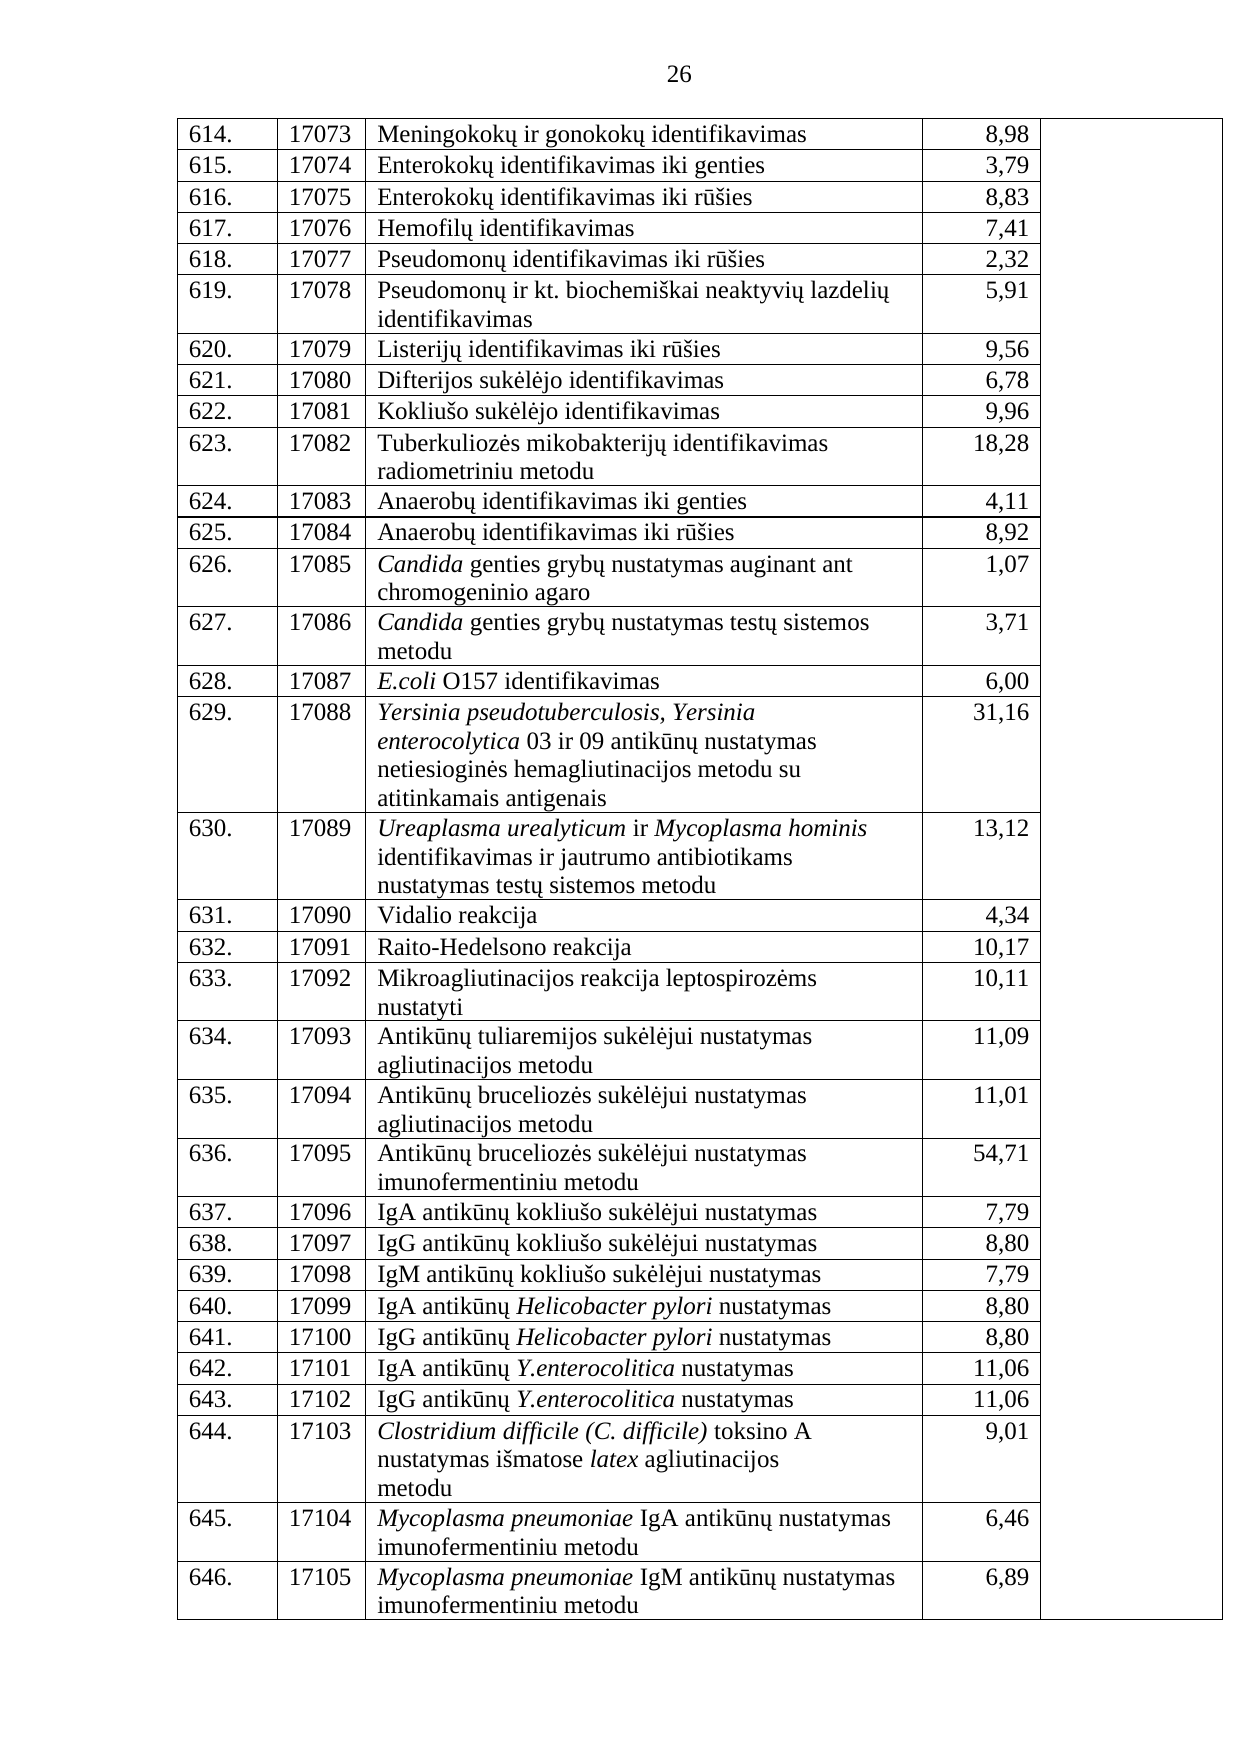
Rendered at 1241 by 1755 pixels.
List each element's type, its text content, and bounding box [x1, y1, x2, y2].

table_cell 17083 [278, 486, 365, 516]
table_cell 2,32 [923, 244, 1040, 274]
table_cell 17097 [278, 1228, 365, 1258]
table_cell Tuberkuliozės mikobakterijų identifikavimas radiometriniu metodu [366, 428, 922, 485]
table_cell Antikūnų bruceliozės sukėlėjui nustatymas agliutinacijos metodu [366, 1080, 922, 1137]
table_cell 17073 [278, 119, 365, 149]
table_cell 7,41 [923, 213, 1040, 243]
table_cell 17086 [278, 607, 365, 665]
table_cell 31,16 [923, 697, 1040, 812]
table_cell 7,79 [923, 1260, 1040, 1290]
table_cell 17094 [278, 1080, 365, 1137]
table_cell 4,34 [923, 900, 1040, 931]
table_cell 639. [178, 1260, 277, 1290]
table_cell 624. [178, 486, 277, 516]
table_cell 627. [178, 607, 277, 665]
table_cell 623. [178, 428, 277, 485]
table_cell 17098 [278, 1260, 365, 1290]
table_cell Antikūnų tuliaremijos sukėlėjui nustatymas agliutinacijos metodu [366, 1021, 922, 1079]
table_cell 638. [178, 1228, 277, 1258]
table_cell 643. [178, 1385, 277, 1415]
table_cell Pseudomonų identifikavimas iki rūšies [366, 244, 922, 274]
table_cell Raito-Hedelsono reakcija [366, 932, 922, 962]
table_cell 3,79 [923, 150, 1040, 181]
table_cell 6,46 [923, 1503, 1040, 1561]
table_cell 17080 [278, 365, 365, 395]
table_cell 11,06 [923, 1385, 1040, 1415]
table_cell 8,80 [923, 1322, 1040, 1352]
table_cell 615. [178, 150, 277, 181]
table_cell 17093 [278, 1021, 365, 1079]
table_cell 17082 [278, 428, 365, 485]
table_cell 17078 [278, 275, 365, 333]
table_cell Anaerobų identifikavimas iki rūšies [366, 518, 922, 548]
table_cell 8,92 [923, 518, 1040, 548]
table_cell 9,96 [923, 396, 1040, 427]
table_cell 17084 [278, 518, 365, 548]
table_cell 18,28 [923, 428, 1040, 485]
table_cell 17075 [278, 182, 365, 212]
table_cell 636. [178, 1139, 277, 1196]
table_cell 631. [178, 900, 277, 931]
table_cell 7,79 [923, 1197, 1040, 1227]
table_cell 621. [178, 365, 277, 395]
table_cell 628. [178, 666, 277, 696]
table_cell 17088 [278, 697, 365, 812]
table_cell 17085 [278, 549, 365, 606]
table_cell 632. [178, 932, 277, 962]
table_cell Hemofilų identifikavimas [366, 213, 922, 243]
table_cell Anaerobų identifikavimas iki genties [366, 486, 922, 516]
table_cell 625. [178, 518, 277, 548]
table_cell 8,98 [923, 119, 1040, 149]
table_cell Antikūnų bruceliozės sukėlėjui nustatymas imunofermentiniu metodu [366, 1139, 922, 1196]
table_cell 17103 [278, 1416, 365, 1502]
table_cell Mikroagliutinacijos reakcija leptospirozėms nustatyti [366, 963, 922, 1020]
table_cell 633. [178, 963, 277, 1020]
table_cell 635. [178, 1080, 277, 1137]
table_cell 6,78 [923, 365, 1040, 395]
table_cell 637. [178, 1197, 277, 1227]
table_cell 17090 [278, 900, 365, 931]
table_cell 17102 [278, 1385, 365, 1415]
table_cell 614. [178, 119, 277, 149]
table_cell 642. [178, 1353, 277, 1383]
table_cell 54,71 [923, 1139, 1040, 1196]
table_cell 5,91 [923, 275, 1040, 333]
table_cell IgA antikūnų kokliušo sukėlėjui nustatymas [366, 1197, 922, 1227]
table_cell 626. [178, 549, 277, 606]
table_cell 644. [178, 1416, 277, 1502]
table_cell 11,01 [923, 1080, 1040, 1137]
table_cell Listerijų identifikavimas iki rūšies [366, 334, 922, 364]
table_cell 634. [178, 1021, 277, 1079]
table_cell IgG antikūnų kokliušo sukėlėjui nustatymas [366, 1228, 922, 1258]
table_cell 11,06 [923, 1353, 1040, 1383]
table_cell Vidalio reakcija [366, 900, 922, 931]
table_cell Enterokokų identifikavimas iki genties [366, 150, 922, 181]
table_cell 17076 [278, 213, 365, 243]
table_cell 620. [178, 334, 277, 364]
table_cell 8,83 [923, 182, 1040, 212]
table_cell 8,80 [923, 1291, 1040, 1321]
table_cell Candida genties grybų nustatymas testų sistemos metodu [366, 607, 922, 665]
table_cell 3,71 [923, 607, 1040, 665]
table_cell 9,01 [923, 1416, 1040, 1502]
table_cell E.coli O157 identifikavimas [366, 666, 922, 696]
table_cell Pseudomonų ir kt. biochemiškai neaktyvių lazdelių identifikavimas [366, 275, 922, 333]
table_cell Mycoplasma pneumoniae IgM antikūnų nustatymas imunofermentiniu metodu [366, 1562, 922, 1619]
table_cell 630. [178, 813, 277, 899]
table_cell IgM antikūnų kokliušo sukėlėjui nustatymas [366, 1260, 922, 1290]
table_cell Candida genties grybų nustatymas auginant ant chromogeninio agaro [366, 549, 922, 606]
table_cell 17087 [278, 666, 365, 696]
table_cell 6,89 [923, 1562, 1040, 1619]
table_cell 617. [178, 213, 277, 243]
table_cell [1041, 119, 1222, 1619]
table_cell Yersinia pseudotuberculosis, Yersinia enterocolytica 03 ir 09 antikūnų nustatymas netiesioginės hemagliutinacijos metodu su atitinkamais antigenais [366, 697, 922, 812]
table_cell 8,80 [923, 1228, 1040, 1258]
table_cell 6,00 [923, 666, 1040, 696]
table_cell 619. [178, 275, 277, 333]
table_cell 10,17 [923, 932, 1040, 962]
table_cell 17091 [278, 932, 365, 962]
table_cell 1,07 [923, 549, 1040, 606]
table_cell 4,11 [923, 486, 1040, 516]
table_cell 17089 [278, 813, 365, 899]
table_cell 17095 [278, 1139, 365, 1196]
table_cell 616. [178, 182, 277, 212]
table_cell Mycoplasma pneumoniae IgA antikūnų nustatymas imunofermentiniu metodu [366, 1503, 922, 1561]
table_cell Kokliušo sukėlėjo identifikavimas [366, 396, 922, 427]
table_cell 641. [178, 1322, 277, 1352]
table_cell 17096 [278, 1197, 365, 1227]
table_cell 17104 [278, 1503, 365, 1561]
table_cell Clostridium difficile (C. difficile) toksino A nustatymas išmatose latex agliutinacijos metodu [366, 1416, 922, 1502]
table_cell 17105 [278, 1562, 365, 1619]
table_cell 17079 [278, 334, 365, 364]
table_cell IgG antikūnų Y.enterocolitica nustatymas [366, 1385, 922, 1415]
table_cell 17077 [278, 244, 365, 274]
table_cell 622. [178, 396, 277, 427]
table_cell 17100 [278, 1322, 365, 1352]
table_cell 629. [178, 697, 277, 812]
table_cell 645. [178, 1503, 277, 1561]
table_cell 10,11 [923, 963, 1040, 1020]
table_cell 646. [178, 1562, 277, 1619]
table_cell IgA antikūnų Y.enterocolitica nustatymas [366, 1353, 922, 1383]
table_cell 13,12 [923, 813, 1040, 899]
table_cell 17092 [278, 963, 365, 1020]
table_cell 17074 [278, 150, 365, 181]
table_cell Ureaplasma urealyticum ir Mycoplasma hominis identifikavimas ir jautrumo antibiotikams nustatymas testų sistemos metodu [366, 813, 922, 899]
table_cell IgG antikūnų Helicobacter pylori nustatymas [366, 1322, 922, 1352]
table_cell 17099 [278, 1291, 365, 1321]
table_cell 640. [178, 1291, 277, 1321]
table_cell 618. [178, 244, 277, 274]
table_cell Meningokokų ir gonokokų identifikavimas [366, 119, 922, 149]
table_cell 9,56 [923, 334, 1040, 364]
table_cell 17101 [278, 1353, 365, 1383]
table_cell 17081 [278, 396, 365, 427]
table_cell IgA antikūnų Helicobacter pylori nustatymas [366, 1291, 922, 1321]
table_cell 11,09 [923, 1021, 1040, 1079]
table_cell Difterijos sukėlėjo identifikavimas [366, 365, 922, 395]
table_cell Enterokokų identifikavimas iki rūšies [366, 182, 922, 212]
